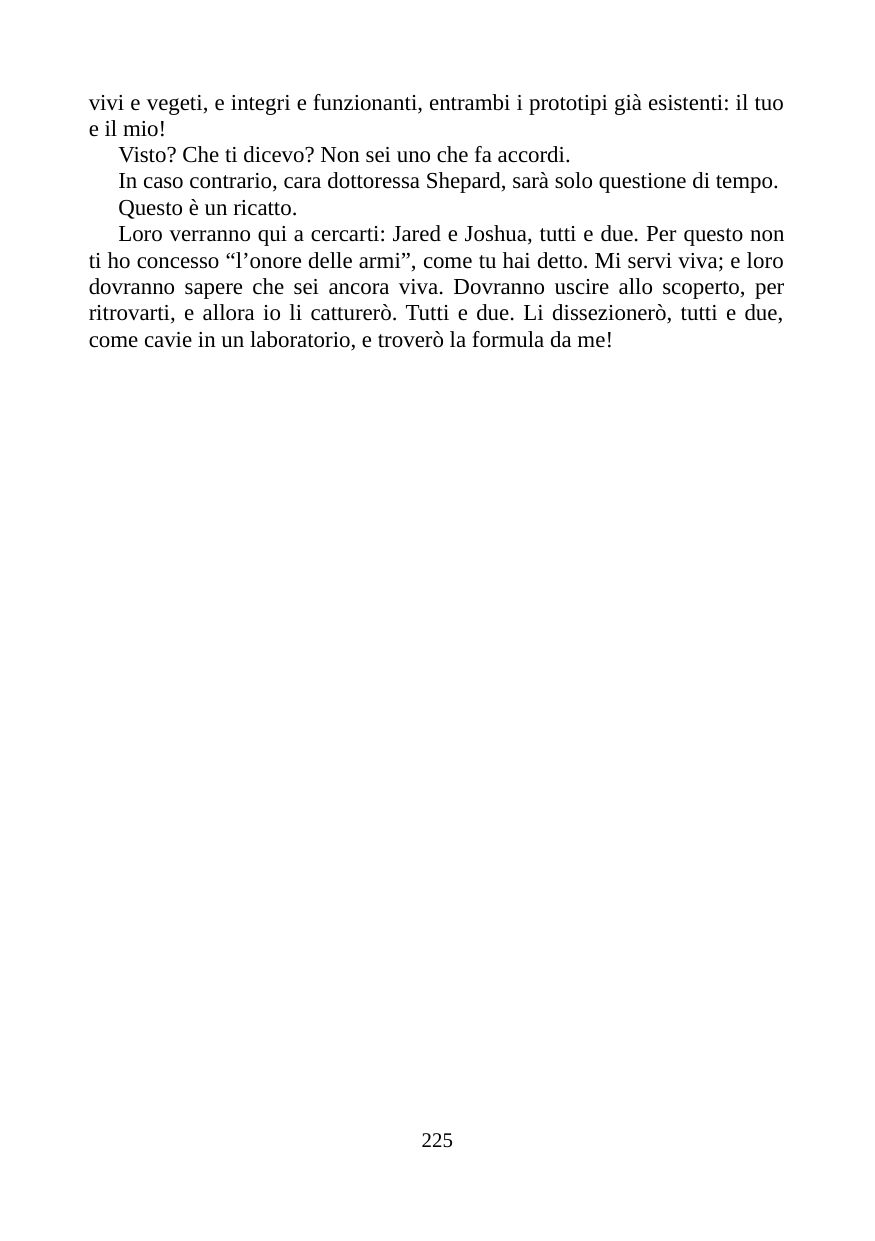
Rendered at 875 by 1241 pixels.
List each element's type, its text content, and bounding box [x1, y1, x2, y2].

text Questo è un ricatto. [88, 194, 786, 220]
text Visto? Che ti dicevo? Non sei uno che fa accordi. [88, 141, 786, 168]
text In caso contrario, cara dottoressa Shepard, sarà solo questione di tempo. [88, 168, 786, 194]
text vivi e vegeti, e integri e funzionanti, entrambi i prototipi già esistenti: il tuo e il mio! [88, 88, 786, 141]
text Loro verranno qui a cercarti: Jared e Joshua, tutti e due. Per questo non ti ho concesso “l’onore delle armi”, come tu hai detto. Mi servi viva; e loro dovranno sapere che sei ancora viva. Dovranno uscire allo scoperto, per ritrovarti, e allora io li catturerò. Tutti e due. Li dissezionerò, tutti e due, come cavie in un laboratorio, e troverò la formula da me! [88, 220, 786, 352]
